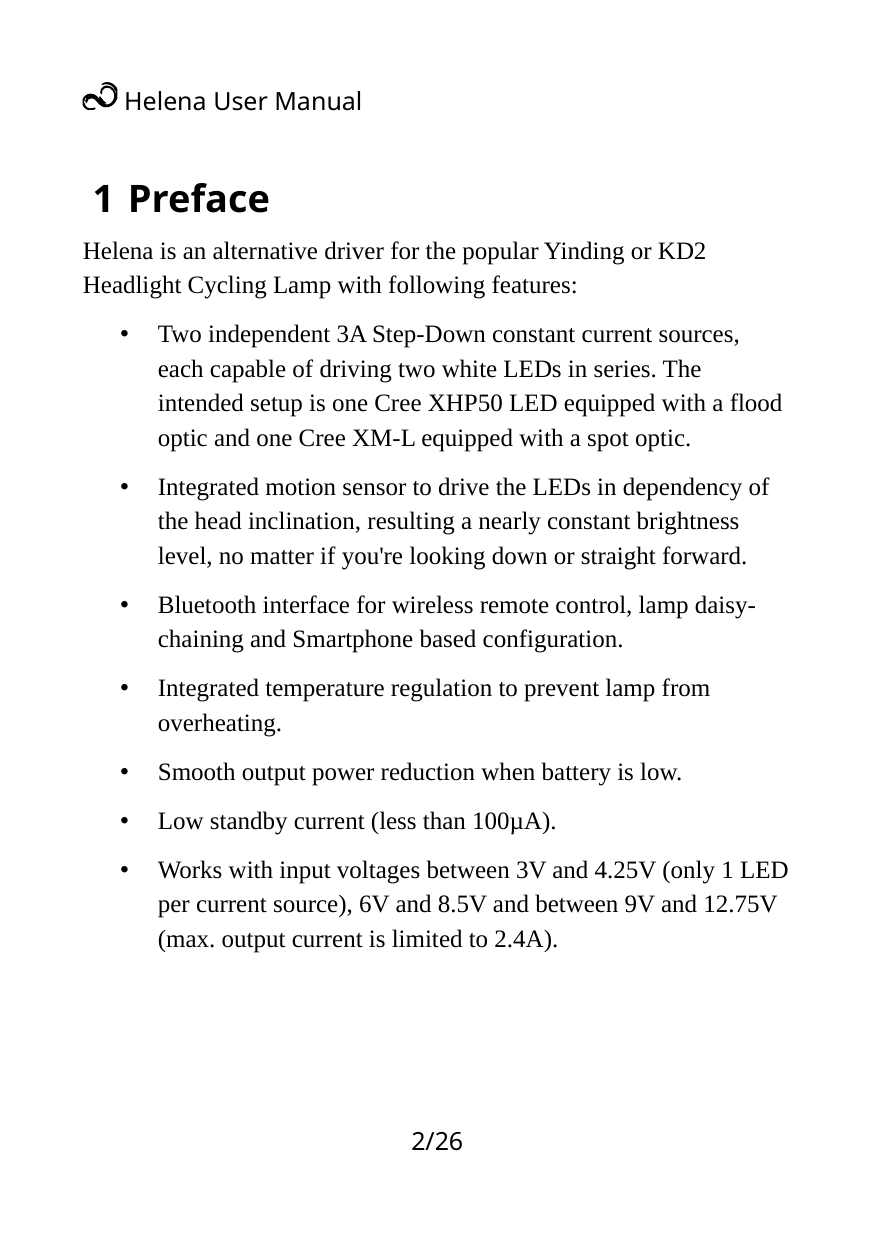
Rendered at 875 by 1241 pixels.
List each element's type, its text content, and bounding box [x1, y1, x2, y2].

text Helena is an alternative driver for the popular Yinding or KD2 Headlight Cycling Lamp with following features: [83, 236, 791, 299]
list Low standby current (less than 100µA). [120, 806, 791, 835]
list Bluetooth interface for wireless remote control, lamp daisy-chaining and Smartphone based configuration. [120, 590, 791, 653]
list Works with input voltages between 3V and 4.25V (only 1 LED per current source), 6V and 8.5V and between 9V and 12.75V (max. output current is limited to 2.4A). [120, 855, 791, 953]
list Integrated temperature regulation to prevent lamp from overheating. [120, 673, 791, 737]
list Integrated motion sensor to drive the LEDs in dependency of the head inclination, resulting a nearly constant brightness level, no matter if you're looking down or straight forward. [120, 472, 791, 569]
subtitle Preface [83, 172, 791, 223]
list Smooth output power reduction when battery is low. [120, 757, 791, 786]
list Two independent 3A Step-Down constant current sources, each capable of driving two white LEDs in series. The intended setup is one Cree XHP50 LED equipped with a flood optic and one Cree XM-L equipped with a spot optic. [120, 319, 791, 452]
